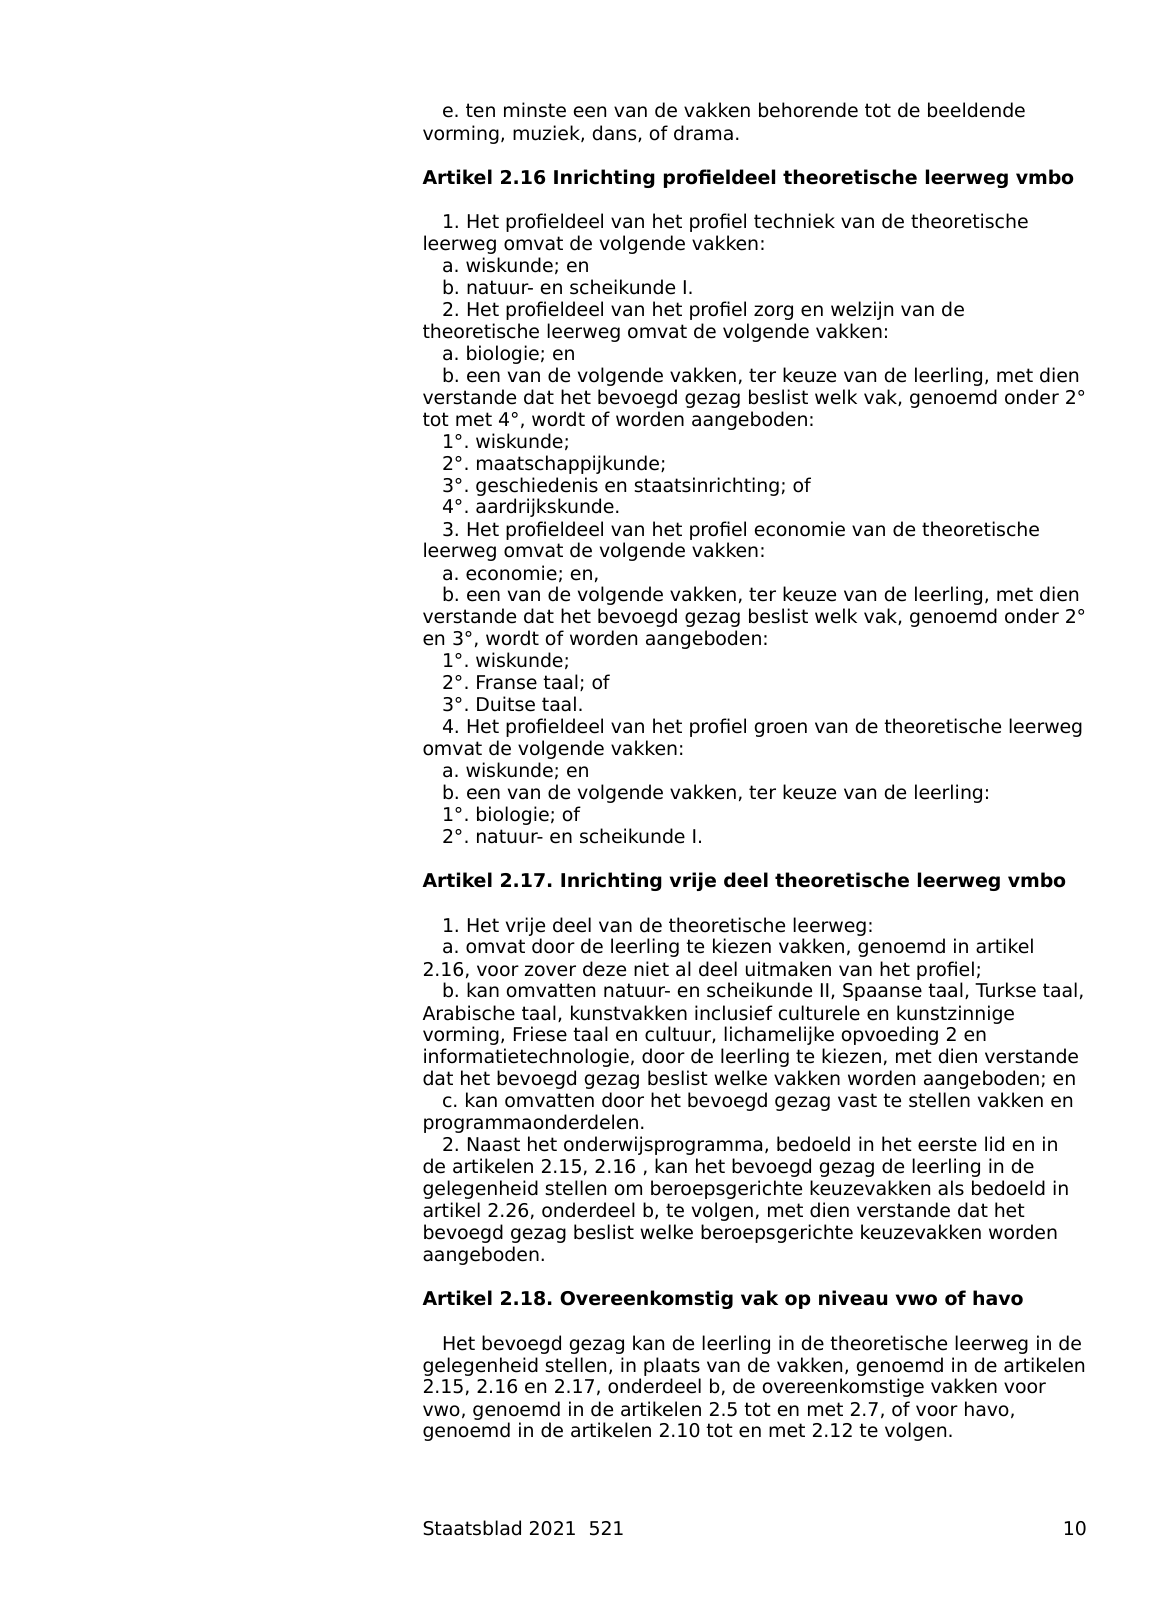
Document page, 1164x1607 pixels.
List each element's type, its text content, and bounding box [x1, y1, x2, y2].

text a. biologie; en [422, 343, 1087, 364]
text 3°. geschiedenis en staatsinrichting; of [422, 474, 1087, 496]
text Het bevoegd gezag kan de leerling in de theoretische leerweg in de gelegenheid stellen, in plaats van de vakken, genoemd in de artikelen 2.15, 2.16 en 2.17, onderdeel b, de overeenkomstige vakken voor vwo, genoemd in de artikelen 2.5 tot en met 2.7, of voor havo, genoemd in de artikelen 2.10 tot en met 2.12 te volgen. [422, 1332, 1087, 1442]
text b. een van de volgende vakken, ter keuze van de leerling: [422, 782, 1087, 804]
text 3. Het profieldeel van het profiel economie van de theoretische leerweg omvat de volgende vakken: [422, 518, 1087, 562]
text 4°. aardrijkskunde. [422, 496, 1087, 518]
text 1°. wiskunde; [422, 431, 1087, 452]
text a. economie; en, [422, 562, 1087, 584]
text b. kan omvatten natuur- en scheikunde II, Spaanse taal, Turkse taal, Arabische taal, kunstvakken inclusief culturele en kunstzinnige vorming, Friese taal en cultuur, lichamelijke opvoeding 2 en informatietechnologie, door de leerling te kiezen, met dien verstande dat het bevoegd gezag beslist welke vakken worden aangeboden; en [422, 980, 1087, 1090]
text 2. Het profieldeel van het profiel zorg en welzijn van de theoretische leerweg omvat de volgende vakken: [422, 299, 1087, 343]
text c. kan omvatten door het bevoegd gezag vast te stellen vakken en programmaonderdelen. [422, 1090, 1087, 1134]
subtitle Artikel 2.18. Overeenkomstig vak op niveau vwo of havo [422, 1288, 1087, 1310]
text 2. Naast het onderwijsprogramma, bedoeld in het eerste lid en in de artikelen 2.15, 2.16 , kan het bevoegd gezag de leerling in de gelegenheid stellen om beroepsgerichte keuzevakken als bedoeld in artikel 2.26, onderdeel b, te volgen, met dien verstande dat het bevoegd gezag beslist welke beroepsgerichte keuzevakken worden aangeboden. [422, 1134, 1087, 1266]
text 2°. Franse taal; of [422, 672, 1087, 694]
text 2°. maatschappijkunde; [422, 452, 1087, 474]
text e. ten minste een van de vakken behorende tot de beeldende vorming, muziek, dans, of drama. [422, 100, 1087, 144]
text b. een van de volgende vakken, ter keuze van de leerling, met dien verstande dat het bevoegd gezag beslist welk vak, genoemd onder 2° en 3°, wordt of worden aangeboden: [422, 584, 1087, 650]
subtitle Artikel 2.17. Inrichting vrije deel theoretische leerweg vmbo [422, 870, 1087, 892]
text b. een van de volgende vakken, ter keuze van de leerling, met dien verstande dat het bevoegd gezag beslist welk vak, genoemd onder 2° tot met 4°, wordt of worden aangeboden: [422, 364, 1087, 431]
text 1°. biologie; of [422, 804, 1087, 826]
text 3°. Duitse taal. [422, 694, 1087, 716]
text 1°. wiskunde; [422, 650, 1087, 672]
text 1. Het vrije deel van de theoretische leerweg: [422, 914, 1087, 936]
text 4. Het profieldeel van het profiel groen van de theoretische leerweg omvat de volgende vakken: [422, 716, 1087, 760]
text 1. Het profieldeel van het profiel techniek van de theoretische leerweg omvat de volgende vakken: [422, 211, 1087, 255]
text a. omvat door de leerling te kiezen vakken, genoemd in artikel 2.16, voor zover deze niet al deel uitmaken van het profiel; [422, 936, 1087, 980]
text a. wiskunde; en [422, 255, 1087, 277]
text a. wiskunde; en [422, 760, 1087, 782]
text 2°. natuur- en scheikunde I. [422, 826, 1087, 848]
text b. natuur- en scheikunde I. [422, 277, 1087, 299]
subtitle Artikel 2.16 Inrichting profieldeel theoretische leerweg vmbo [422, 167, 1087, 188]
